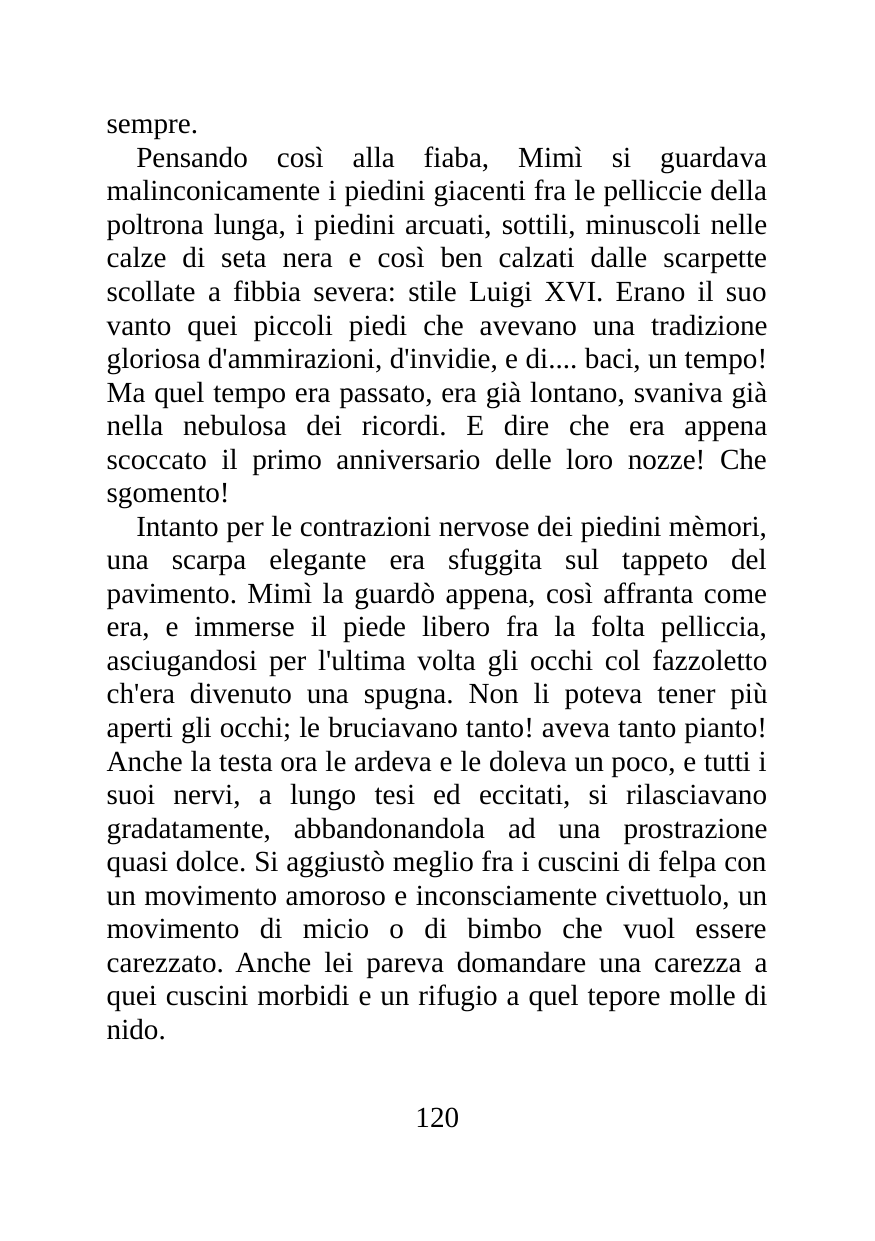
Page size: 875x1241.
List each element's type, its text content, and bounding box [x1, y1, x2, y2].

text sempre. [106, 106, 768, 140]
text Pensando così alla fiaba, Mimì si guardava malinconicamente i piedini giacenti fra le pelliccie della poltrona lunga, i piedini arcuati, sottili, minuscoli nelle calze di seta nera e così ben calzati dalle scarpette scollate a fibbia severa: stile Luigi XVI. Erano il suo vanto quei piccoli piedi che avevano una tradizione gloriosa d'ammirazioni, d'invidie, e di.... baci, un tempo! Ma quel tempo era passato, era già lontano, svaniva già nella nebulosa dei ricordi. E dire che era appena scoccato il primo anniversario delle loro nozze! Che sgomento! [106, 140, 768, 509]
text Intanto per le contrazioni nervose dei piedini mèmori, una scarpa elegante era sfuggita sul tappeto del pavimento. Mimì la guardò appena, così affranta come era, e immerse il piede libero fra la folta pelliccia, asciugandosi per l'ultima volta gli occhi col fazzoletto ch'era divenuto una spugna. Non li poteva tener più aperti gli occhi; le bruciavano tanto! aveva tanto pianto! Anche la testa ora le ardeva e le doleva un poco, e tutti i suoi nervi, a lungo tesi ed eccitati, si rilasciavano gradatamente, abbandonandola ad una prostrazione quasi dolce. Si aggiustò meglio fra i cuscini di felpa con un movimento amoroso e inconsciamente civettuolo, un movimento di micio o di bimbo che vuol essere carezzato. Anche lei pareva domandare una carezza a quei cuscini morbidi e un rifugio a quel tepore molle di nido. [106, 509, 768, 1046]
